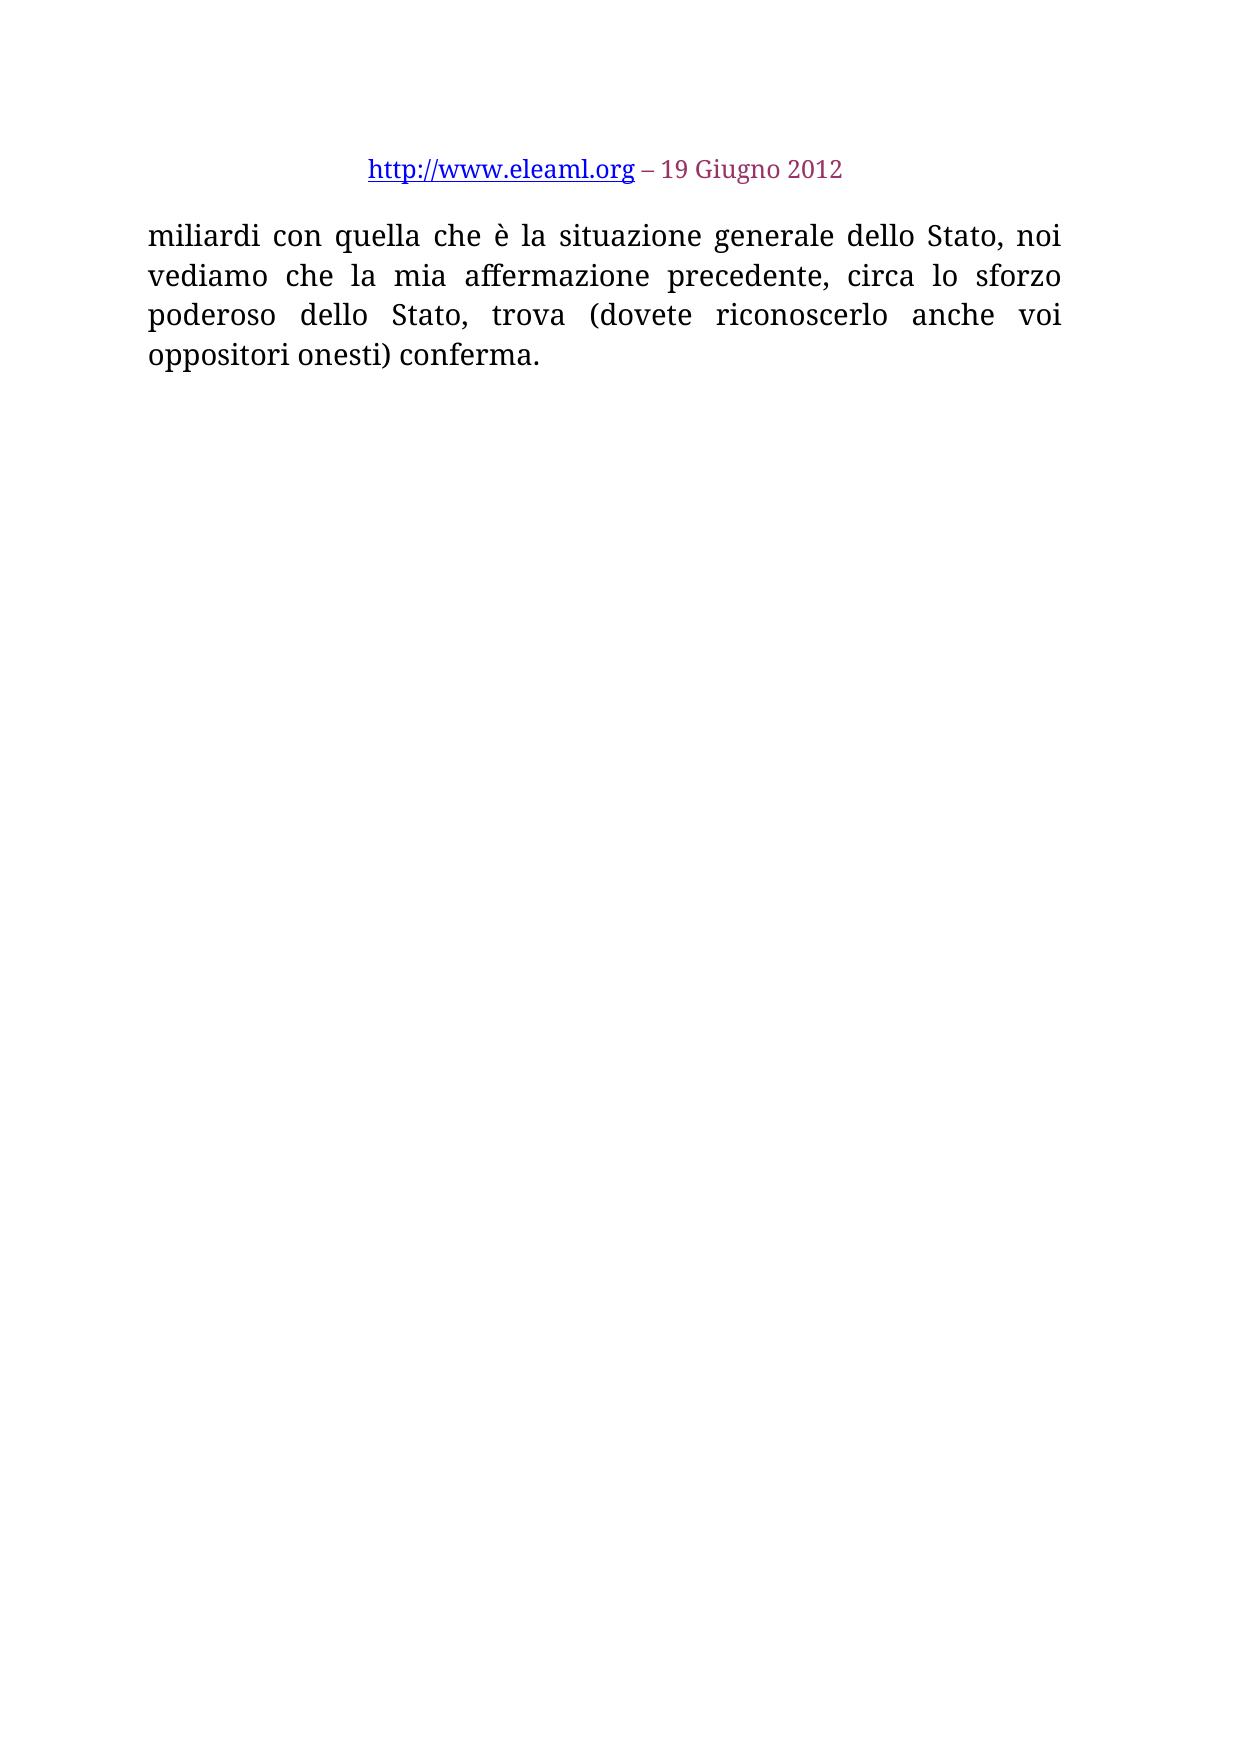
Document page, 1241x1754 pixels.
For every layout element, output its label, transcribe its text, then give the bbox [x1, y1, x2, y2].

text miliardi con quella che è la situazione generale dello Stato, noi vediamo che la mia affermazione precedente, circa lo sforzo poderoso dello Stato, trova (dovete riconoscerlo anche voi oppositori onesti) conferma. [148, 215, 1063, 374]
